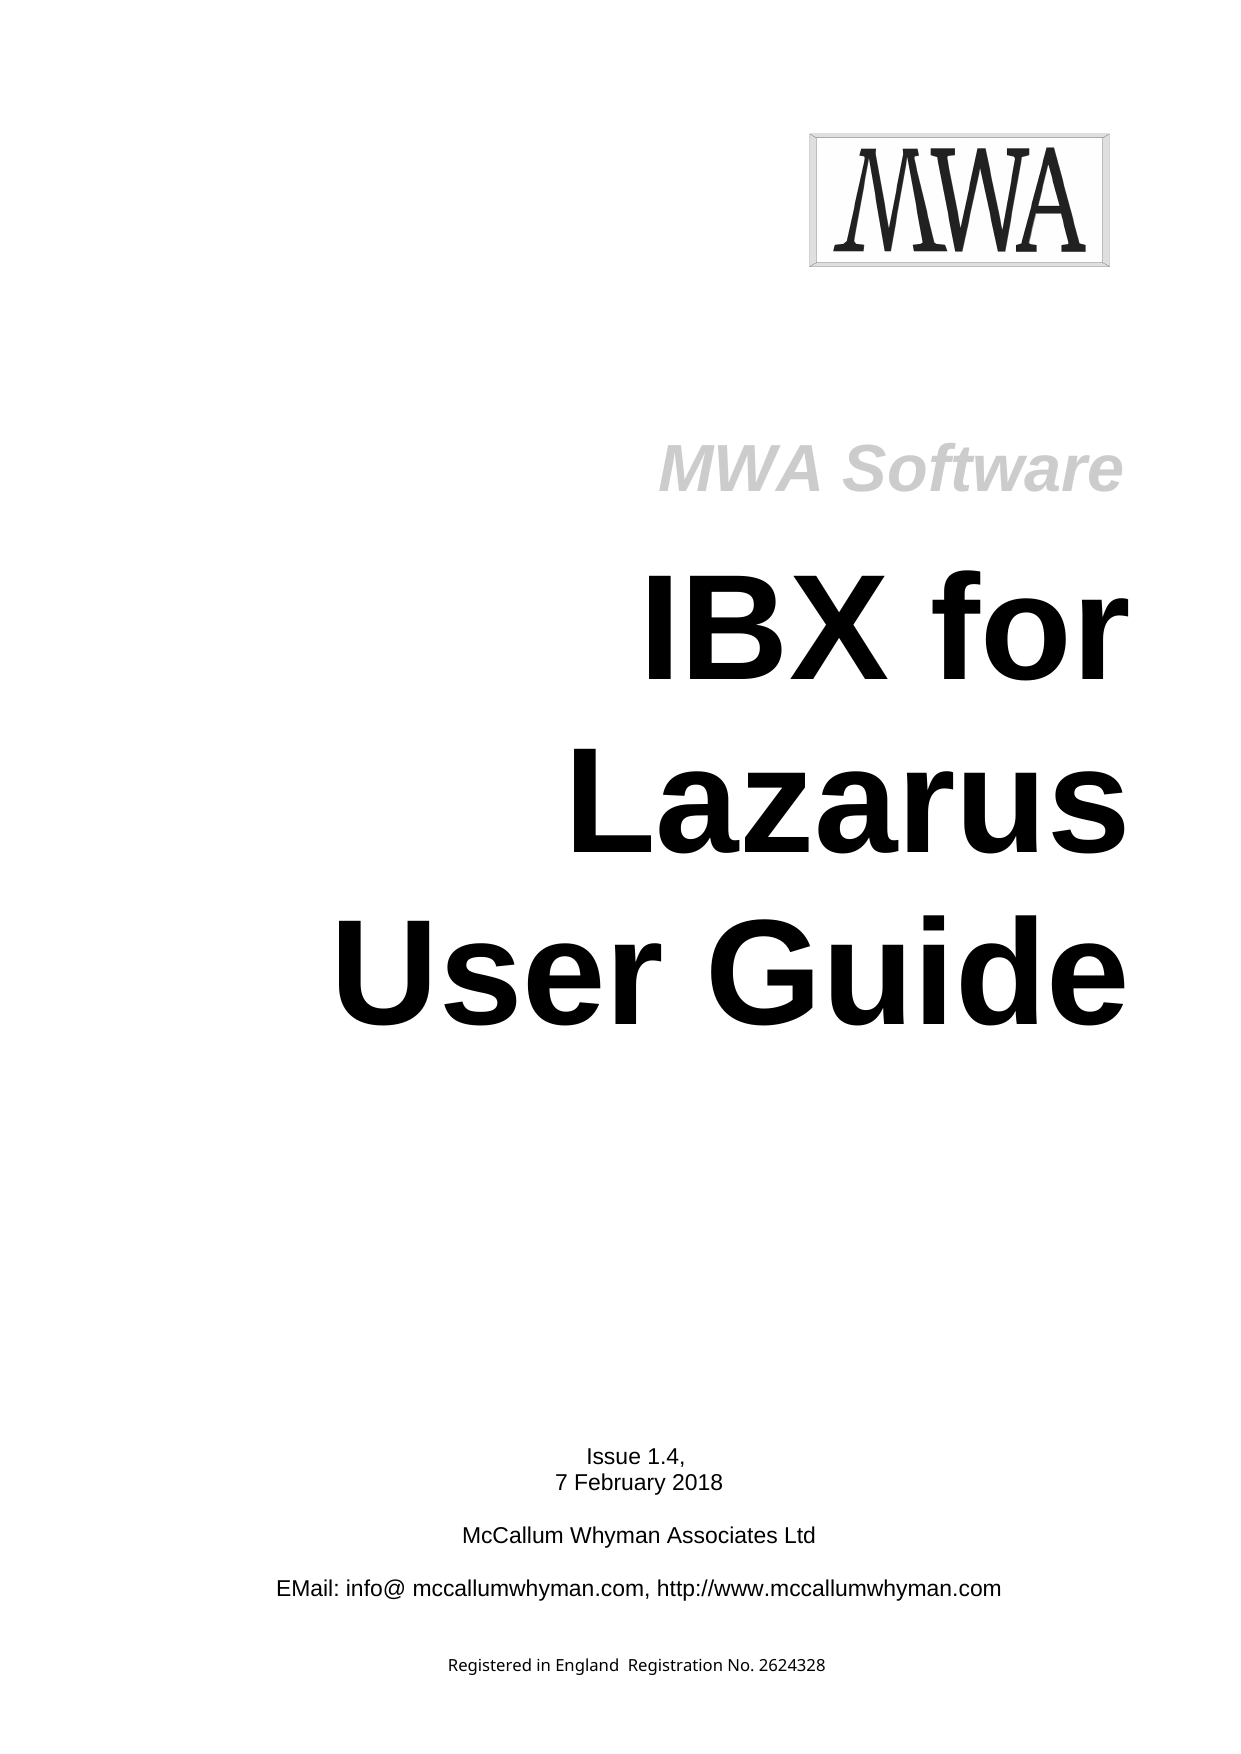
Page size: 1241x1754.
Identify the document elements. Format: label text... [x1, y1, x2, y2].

text IBX for Lazarus User Guide [155, 505, 1131, 1056]
text McCallum Whyman Associates Ltd [150, 1522, 1128, 1548]
text MWA Software [230, 429, 1131, 505]
text EMail: info@ mccallumwhyman.com, http://www.mccallumwhyman.com [150, 1574, 1128, 1601]
text Issue 1.4, [150, 1443, 1128, 1469]
text 7 February 2018 [150, 1469, 1128, 1496]
